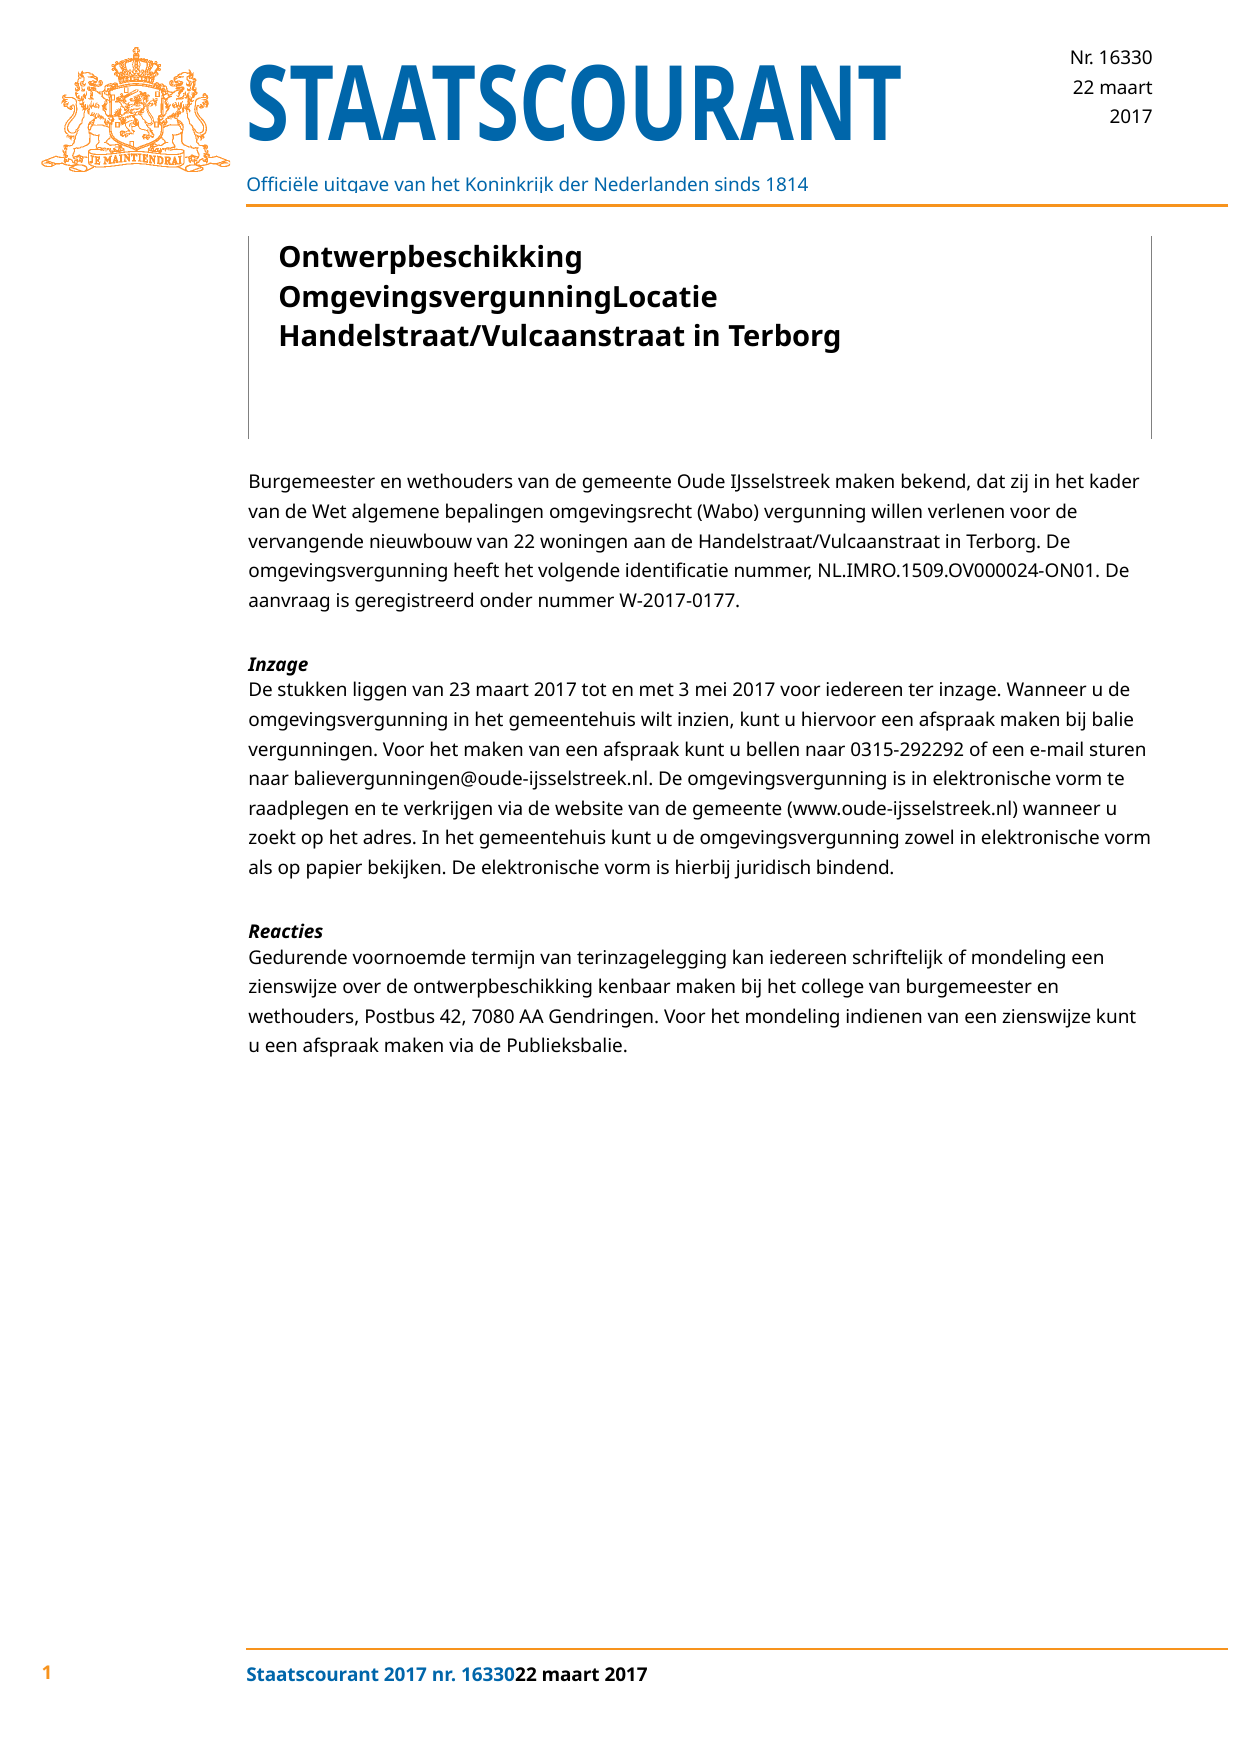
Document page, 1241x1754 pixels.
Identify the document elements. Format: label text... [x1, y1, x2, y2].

text Inzage [248, 651, 1152, 677]
text Reacties [248, 918, 1152, 944]
table_header [1090, 236, 1151, 413]
text Burgemeester en wethouders van de gemeente Oude IJsselstreek maken bekend, dat zij in het kader van de Wet algemene bepalingen omgevingsrecht (Wabo) vergunning willen verlenen voor de vervangende nieuwbouw van 22 woningen aan de Handelstraat/Vulcaanstraat in Terborg. De omgevingsvergunning heeft het volgende identificatie nummer, NL.IMRO.1509.OV000024-ON01. De aanvraag is geregistreerd onder nummer W-2017-0177. [248, 469, 1152, 613]
table_header Ontwerpbeschikking OmgevingsvergunningLocatie Handelstraat/Vulcaanstraat in Terborg [249, 236, 850, 439]
table_header [850, 236, 912, 413]
table_header [850, 414, 1151, 439]
text De stukken liggen van 23 maart 2017 tot en met 3 mei 2017 voor iedereen ter inzage. Wanneer u de omgevingsvergunning in het gemeentehuis wilt inzien, kunt u hiervoor een afspraak maken bij balie vergunningen. Voor het maken van een afspraak kunt u bellen naar 0315-292292 of een e-mail sturen naar balievergunningen@oude-ijsselstreek.nl. De omgevingsvergunning is in elektronische vorm te raadplegen en te verkrijgen via de website van de gemeente (www.oude-ijsselstreek.nl) wanneer u zoekt op het adres. In het gemeentehuis kunt u de omgevingsvergunning zowel in elektronische vorm als op papier bekijken. De elektronische vorm is hierbij juridisch bindend. [248, 677, 1152, 880]
picture [912, 236, 1090, 414]
picture [41, 47, 231, 172]
text Gedurende voornoemde termijn van terinzagelegging kan iedereen schriftelijk of mondeling een zienswijze over de ontwerpbeschikking kenbaar maken bij het college van burgemeester en wethouders, Postbus 42, 7080 AA Gendringen. Voor het mondeling indienen van een zienswijze kunt u een afspraak maken via de Publieksbalie. [248, 944, 1152, 1058]
